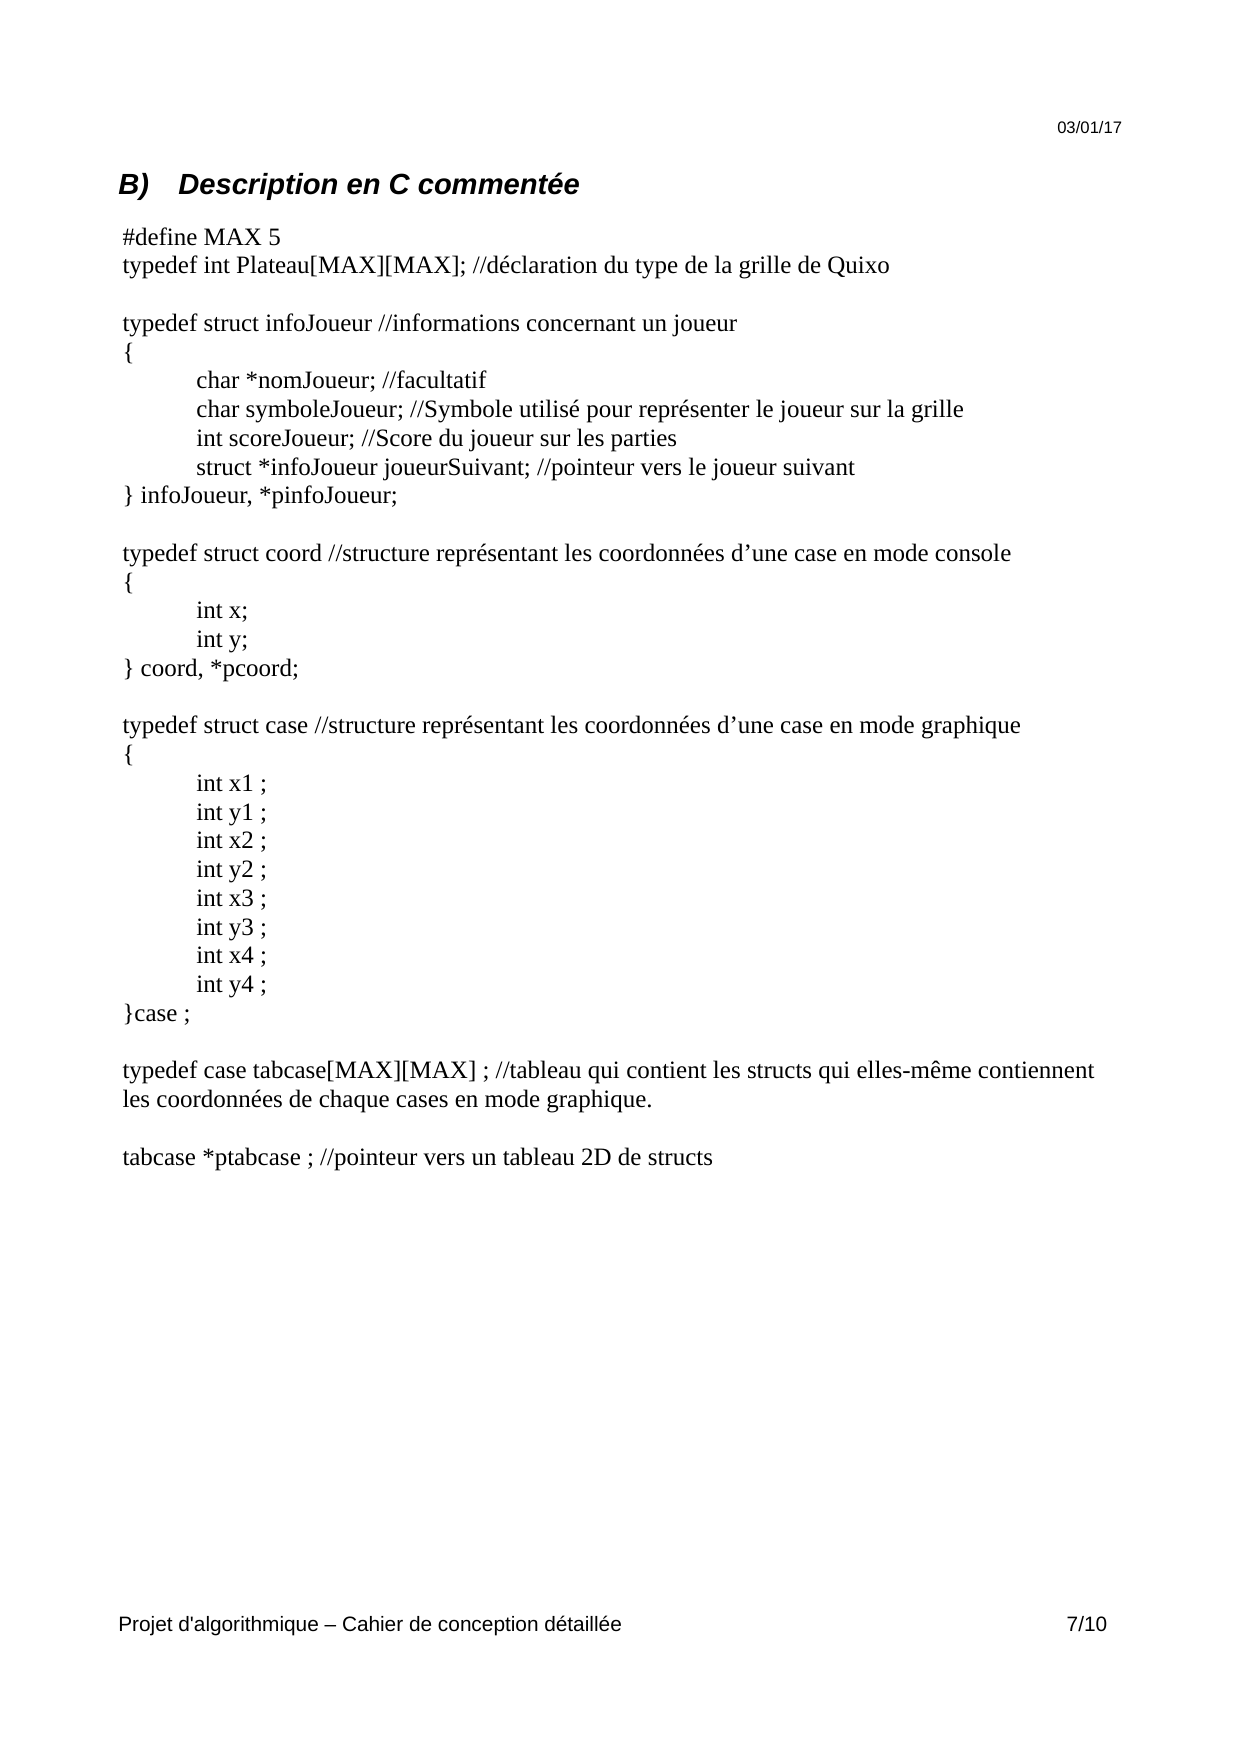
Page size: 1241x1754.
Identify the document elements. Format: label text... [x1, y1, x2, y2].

subtitle Description en C commentée [118, 167, 1122, 200]
